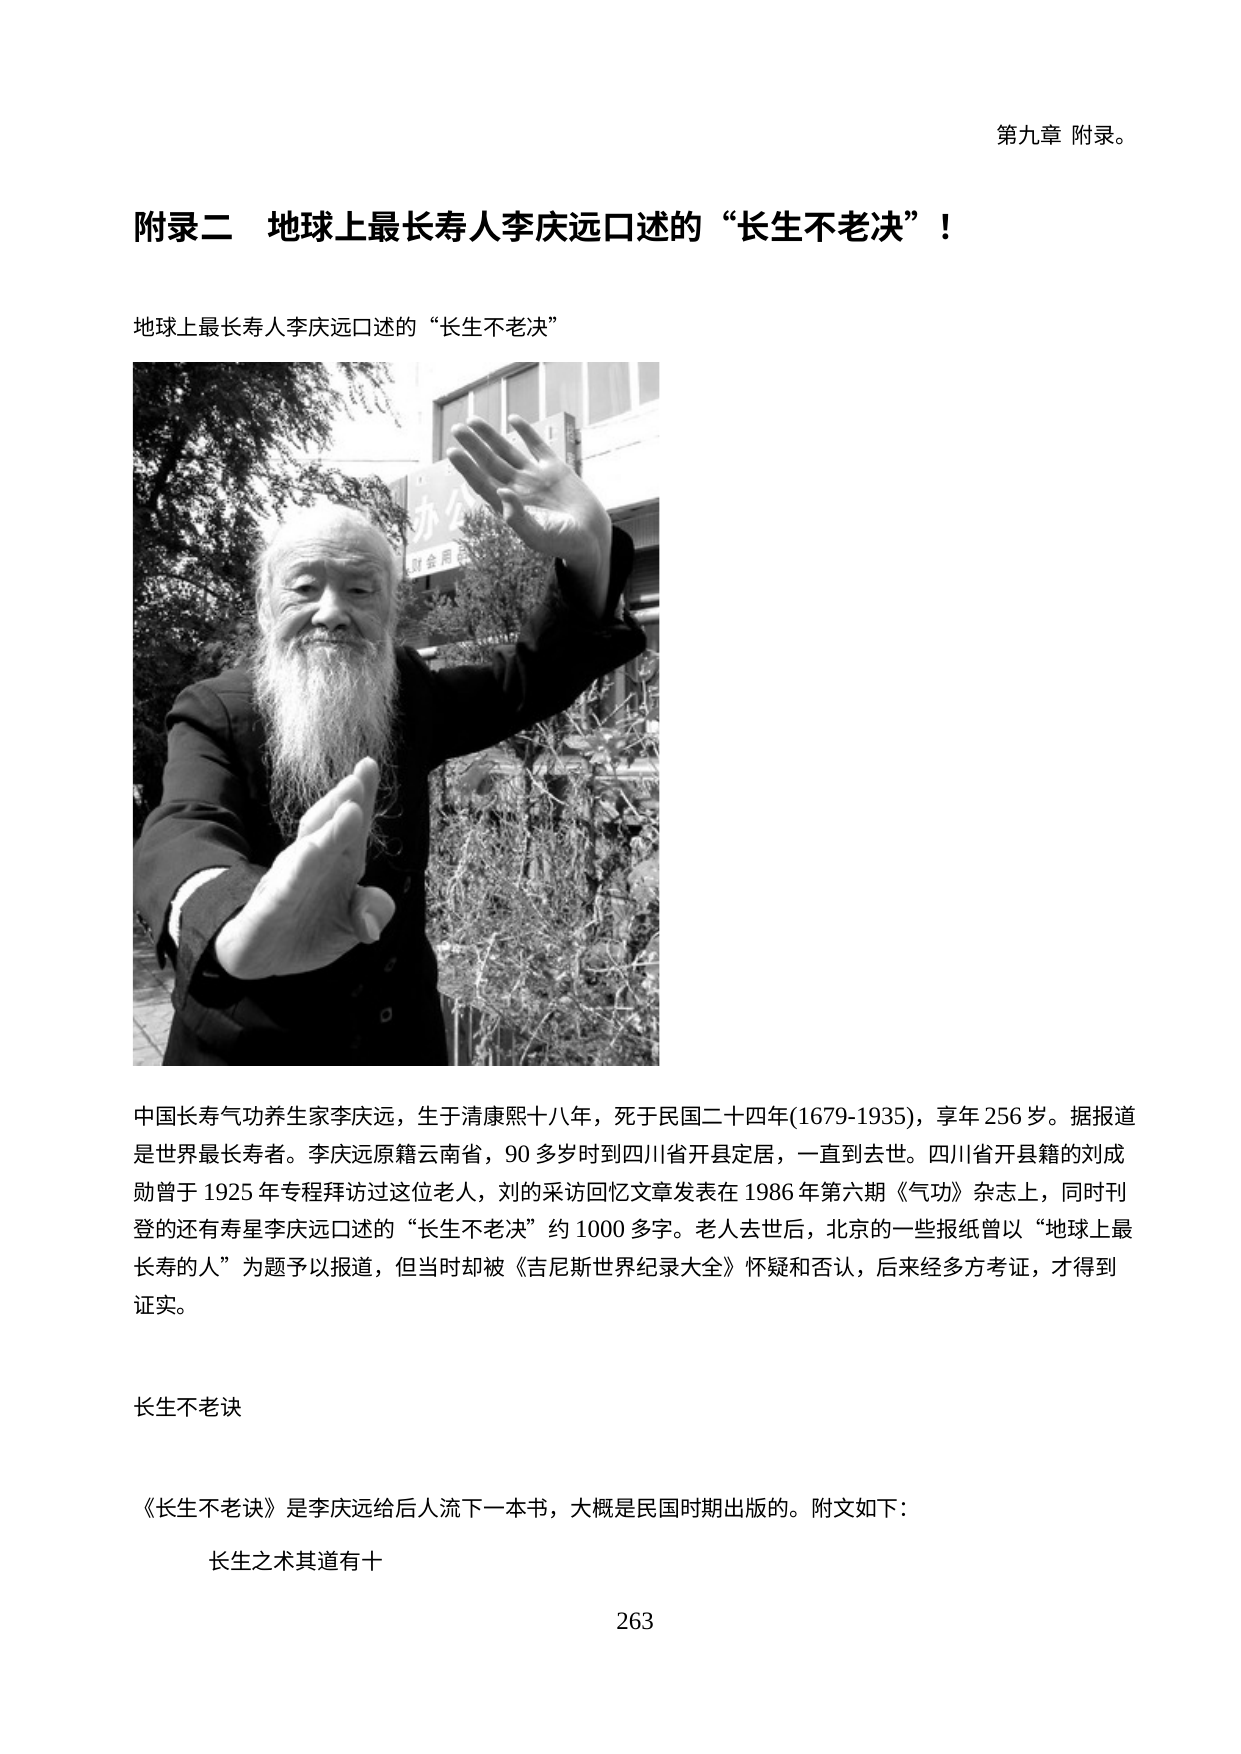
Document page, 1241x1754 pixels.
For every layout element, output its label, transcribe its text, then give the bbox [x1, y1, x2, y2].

text 地球上最长寿人李庆远口述的“长生不老决” [133, 310, 1137, 342]
text 长生不老诀 [133, 1390, 1137, 1421]
subtitle 地球上最长寿人李庆远口述的“长生不老决”！ [133, 200, 1137, 249]
text 《长生不老诀》是李庆远给后人流下一本书，大概是民国时期出版的。附文如下： [133, 1491, 1137, 1523]
picture [132, 362, 660, 1066]
text 中国长寿气功养生家李庆远，生于清康熙十八年，死于民国二十四年(1679-1935)，享年256岁。据报道是世界最长寿者。李庆远原籍云南省，90多岁时到四川省开县定居，一直到去世。四川省开县籍的刘成勋曾于1925年专程拜访过这位老人，刘的采访回忆文章发表在1986年第六期《气功》杂志上，同时刊登的还有寿星李庆远口述的“长生不老决”约1000多字。老人去世后，北京的一些报纸曾以“地球上最长寿的人”为题予以报道，但当时却被《吉尼斯世界纪录大全》怀疑和否认，后来经多方考证，才得到证实。 [133, 1099, 1137, 1320]
text 长生之术其道有十 [133, 1544, 1137, 1576]
